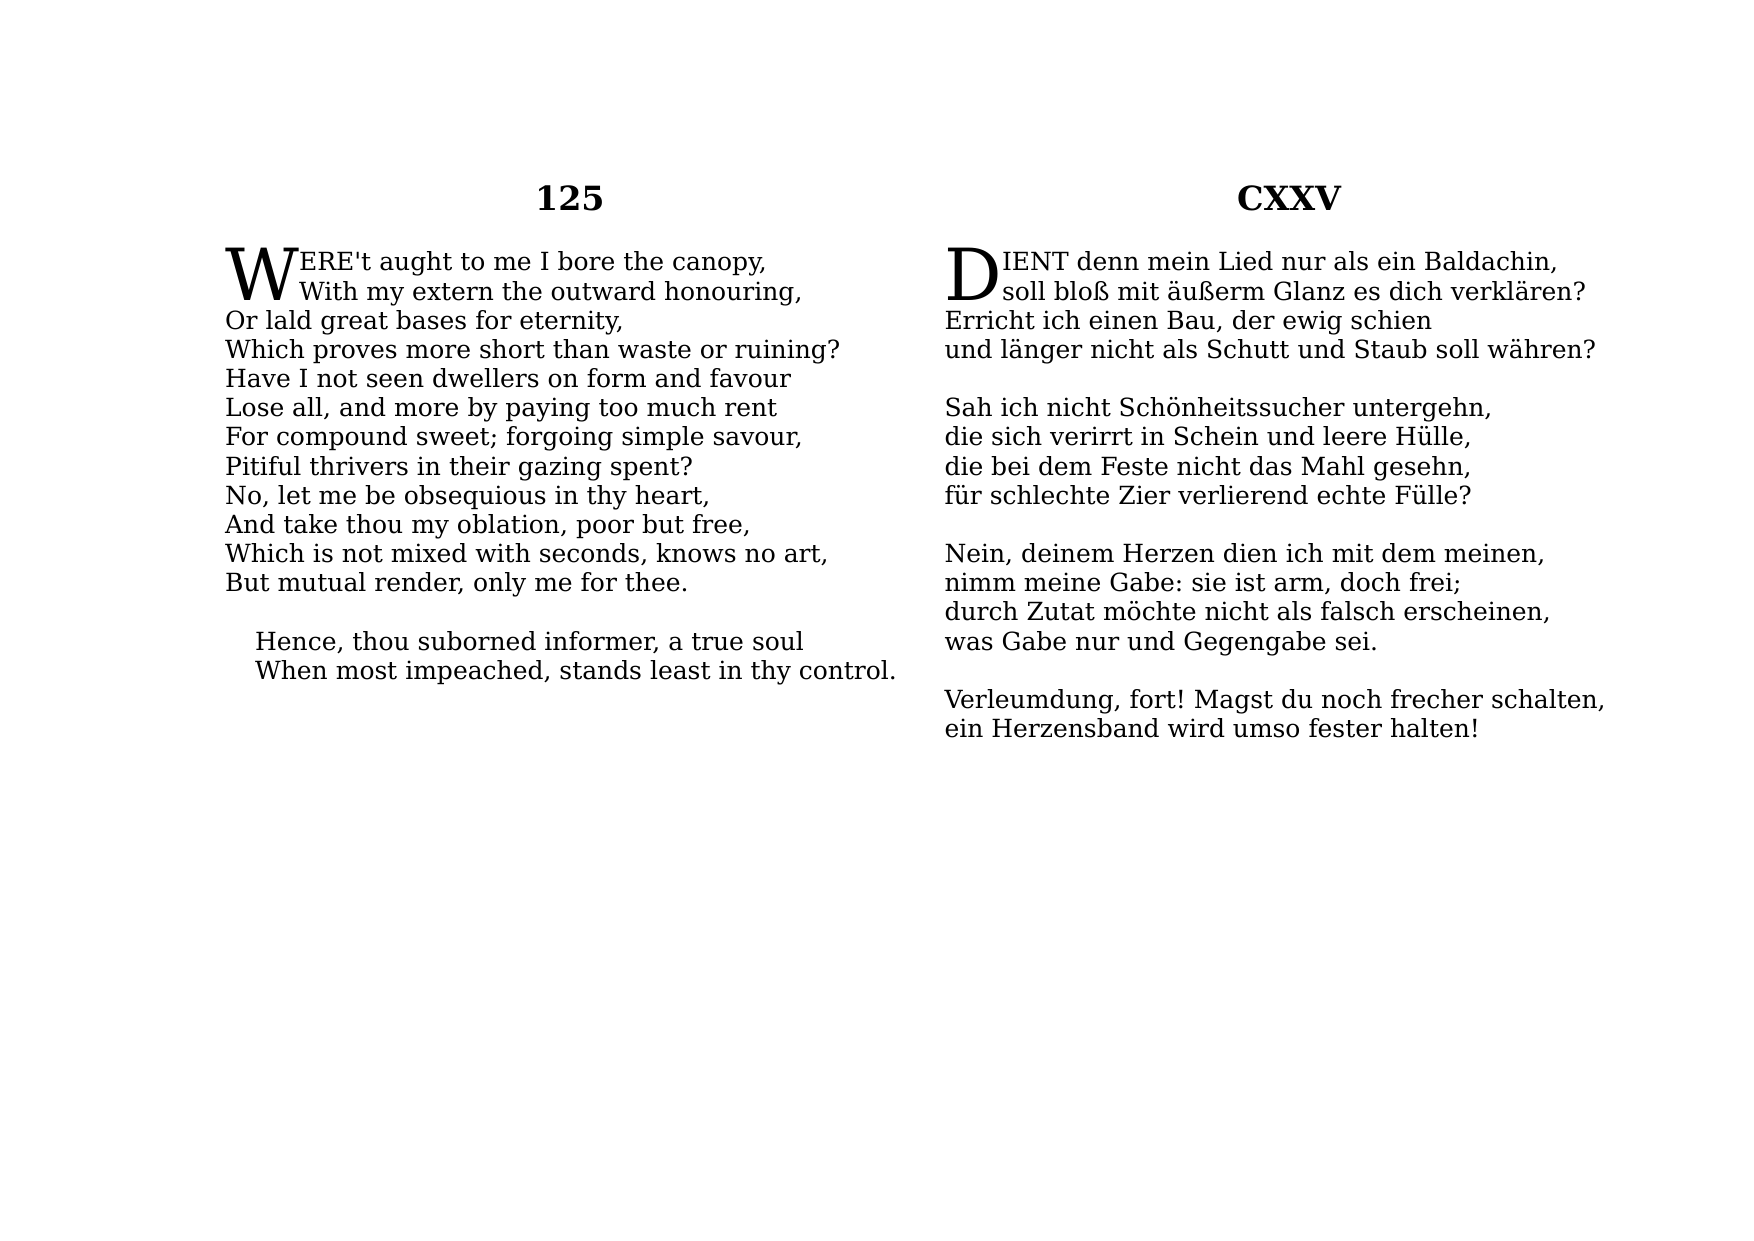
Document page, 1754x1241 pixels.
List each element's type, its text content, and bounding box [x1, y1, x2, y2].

text DIENT denn mein Lied nur als ein Baldachin, soll bloß mit äußerm Glanz es dich verklären? Erricht ich einen Bau, der ewig schien und länger nicht als Schutt und Staub soll währen? [944, 247, 1633, 364]
text Nein, deinem Herzen dien ich mit dem meinen, nimm meine Gabe: sie ist arm, doch frei; durch Zutat möchte nicht als falsch erscheinen, was Gabe nur und Gegengabe sei. [944, 539, 1633, 656]
text Hence, thou suborned informer, a true soul When most impeached, stands least in thy control. [255, 627, 914, 685]
text 125 [225, 179, 914, 218]
text CXXV [944, 179, 1633, 218]
text Verleumdung, fort! Magst du noch frecher schalten, ein Herzensband wird umso fester halten! [944, 685, 1633, 743]
text WERE't aught to me I bore the canopy, With my extern the outward honouring, Or lald great bases for eternity, Which proves more short than waste or ruining? Have I not seen dwellers on form and favour Lose all, and more by paying too much rent For compound sweet; forgoing simple savour, Pitiful thrivers in their gazing spent? No, let me be obsequious in thy heart, And take thou my oblation, poor but free, Which is not mixed with seconds, knows no art, But mutual render, only me for thee. [225, 247, 914, 597]
text Sah ich nicht Schönheitssucher untergehn, die sich verirrt in Schein und leere Hülle, die bei dem Feste nicht das Mahl gesehn, für schlechte Zier verlierend echte Fülle? [944, 393, 1633, 510]
